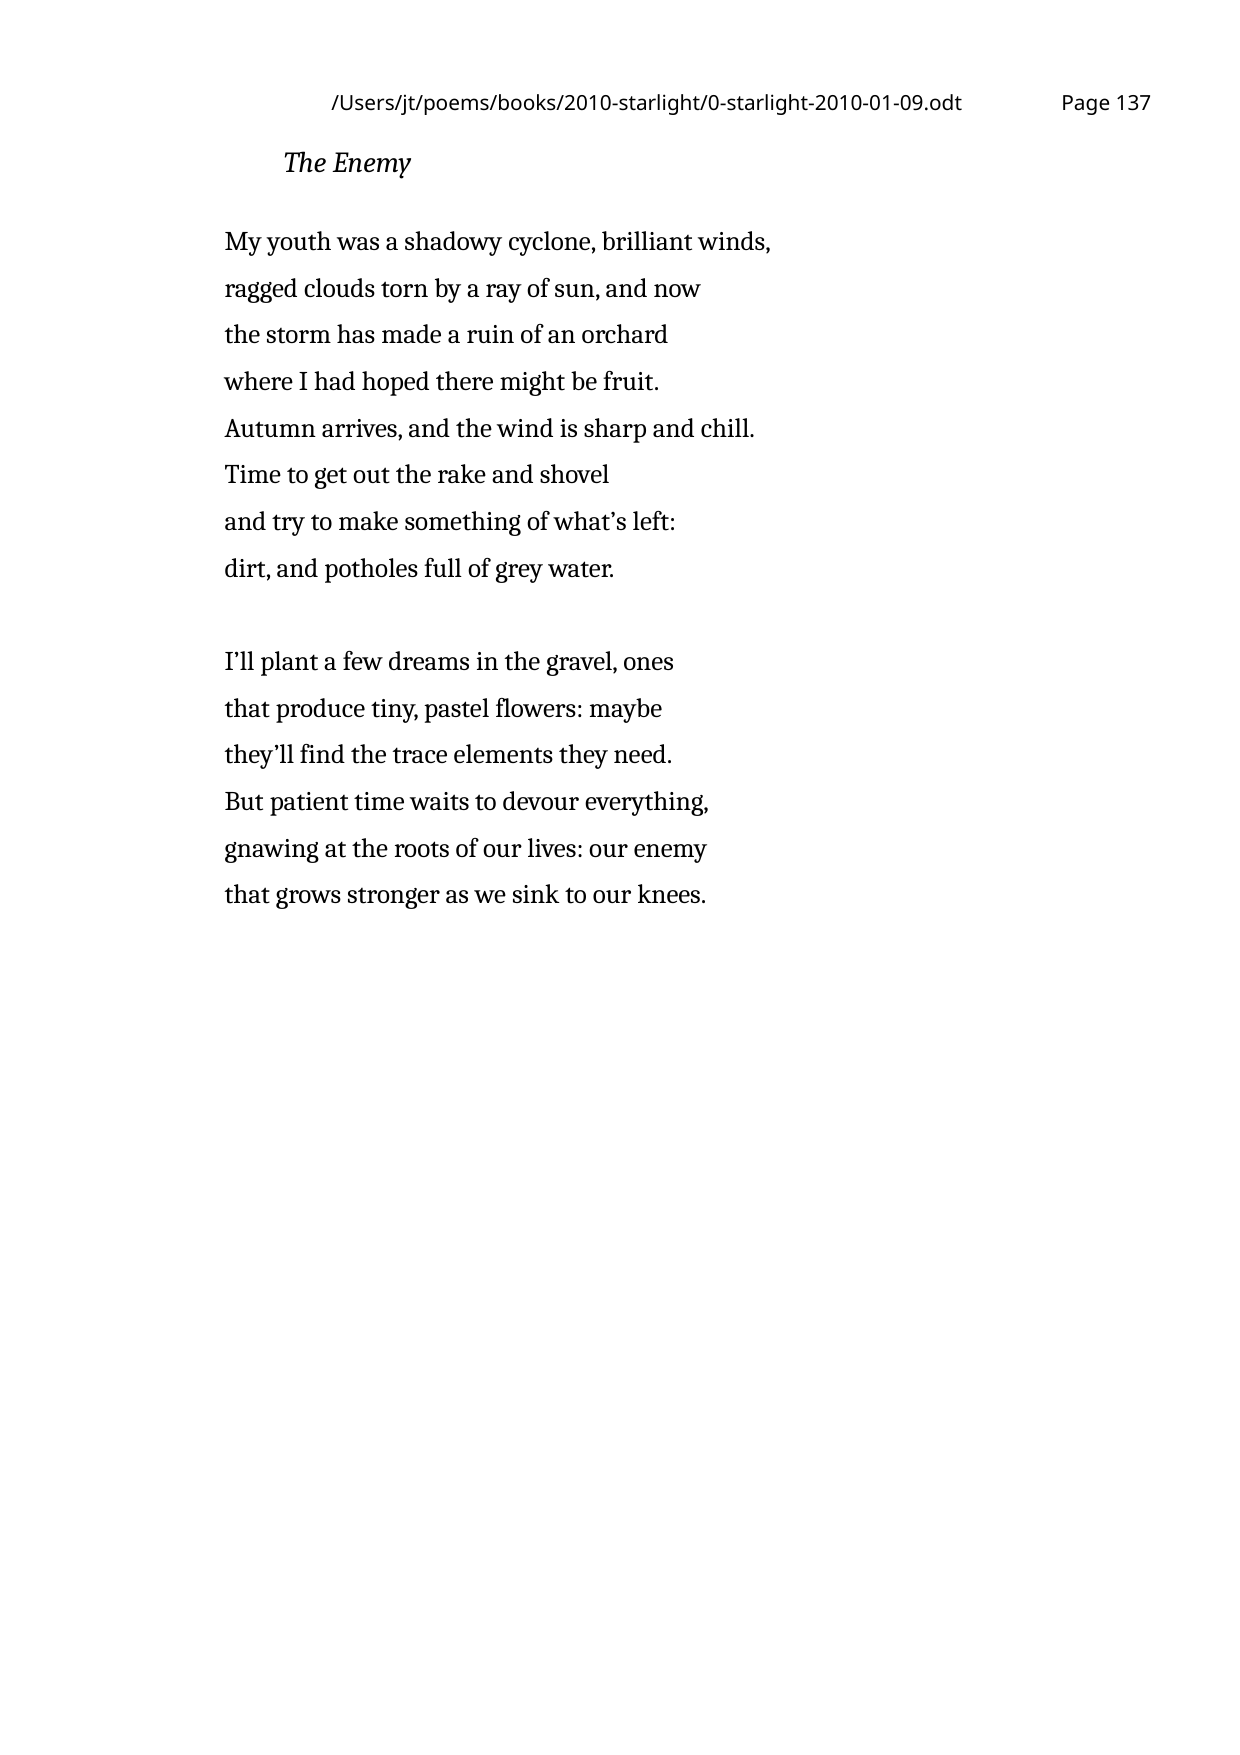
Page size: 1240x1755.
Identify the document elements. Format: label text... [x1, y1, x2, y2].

text that grows stronger as we sink to our knees. [224, 879, 1151, 911]
text I’ll plant a few dreams in the gravel, ones [224, 646, 1151, 677]
text where I had hoped there might be fruit. [224, 366, 1151, 397]
text gnawing at the roots of our lives: our enemy [224, 833, 1151, 864]
text Time to get out the rake and shovel [224, 459, 1151, 491]
text Autumn arrives, and the wind is sharp and chill. [224, 413, 1151, 444]
title The Enemy [283, 146, 1062, 180]
text ragged clouds torn by a ray of sun, and now [224, 273, 1151, 304]
text My youth was a shadowy cyclone, brilliant winds, [224, 226, 1151, 257]
text that produce tiny, pastel flowers: maybe [224, 693, 1151, 724]
text But patient time waits to devour everything, [224, 786, 1151, 817]
text and try to make something of what’s left: [224, 506, 1151, 537]
text dirt, and potholes full of grey water. [224, 553, 1151, 584]
text they’ll find the trace elements they need. [224, 739, 1151, 771]
text the storm has made a ruin of an orchard [224, 319, 1151, 351]
